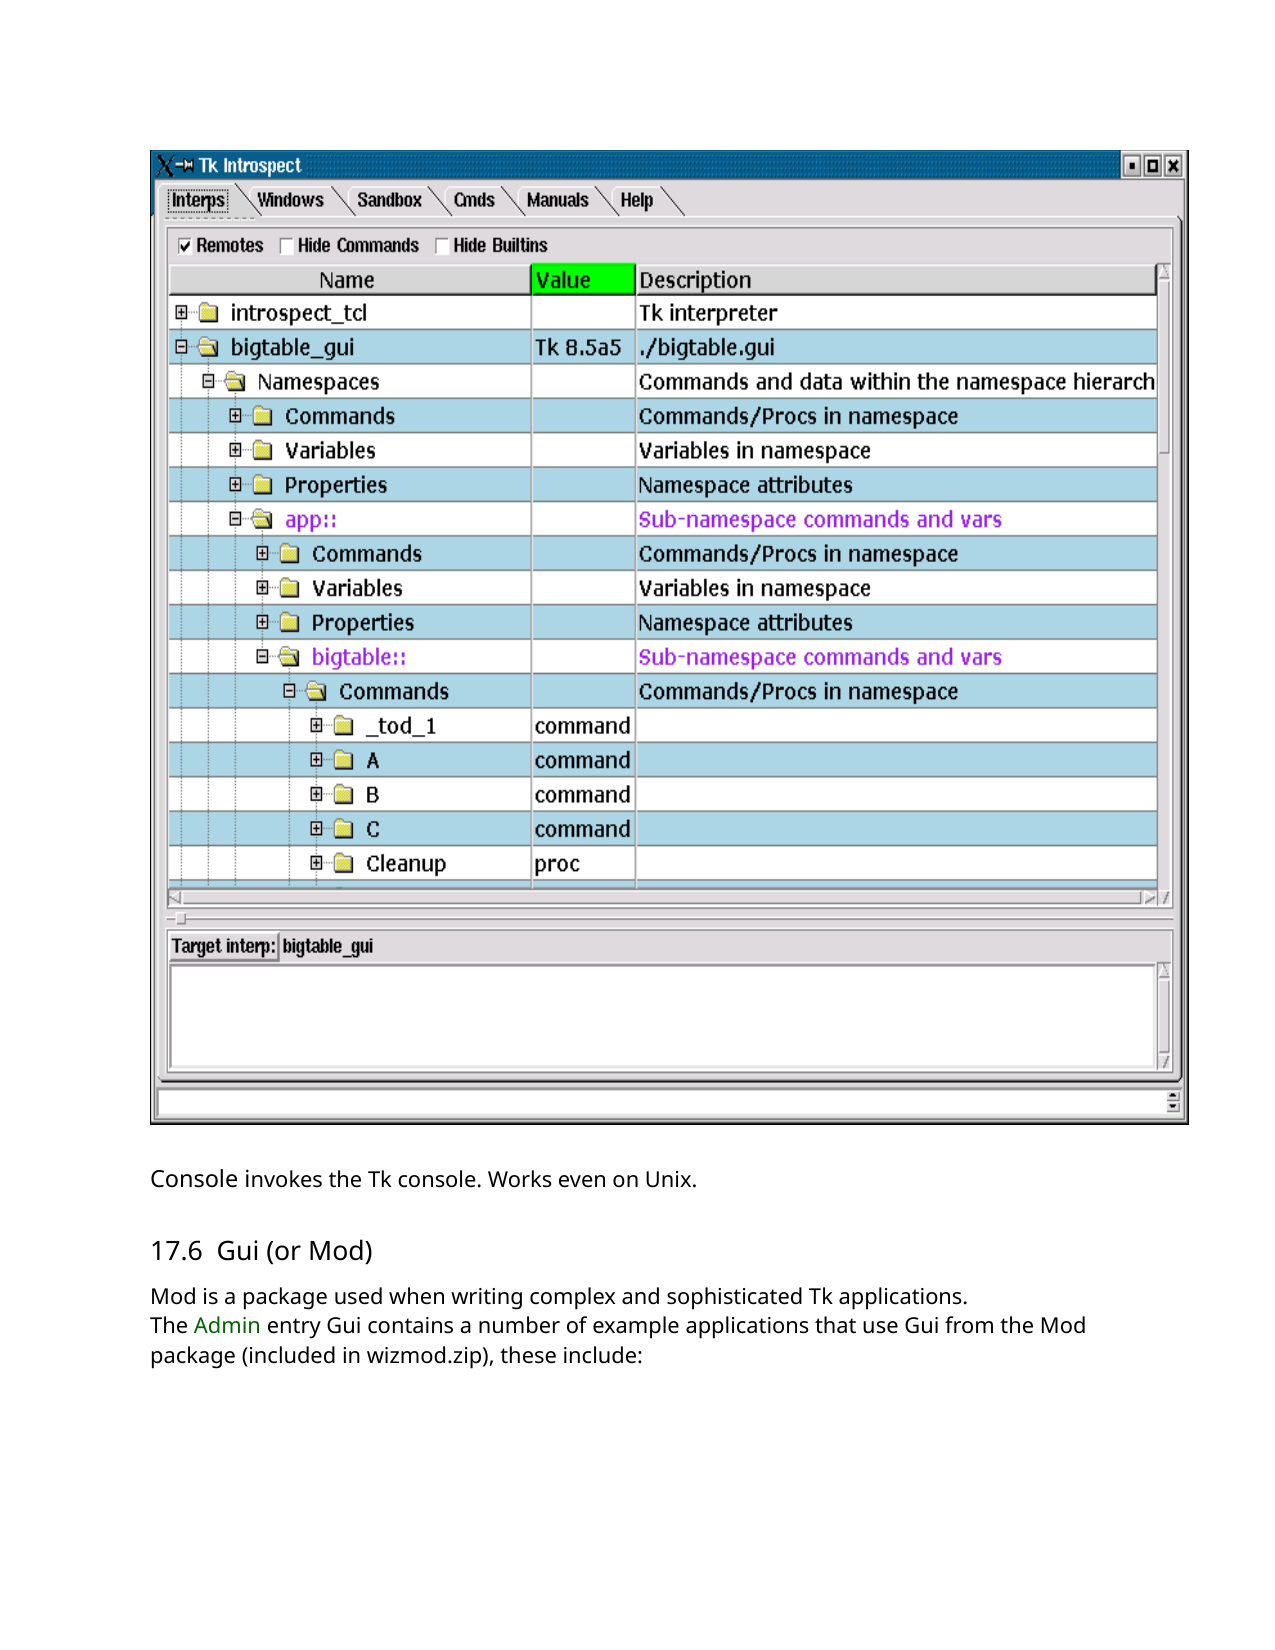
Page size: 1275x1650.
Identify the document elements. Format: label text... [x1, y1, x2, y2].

text Mod is a package used when writing complex and sophisticated Tk applications. The Admin entry Gui contains a number of example applications that use Gui from the Mod package (included in wizmod.zip), these include: [150, 1281, 1125, 1370]
subtitle 17.6 Gui (or Mod) [150, 1232, 1125, 1268]
picture [150, 150, 1189, 1125]
subtitle Console invokes the Tk console. Works even on Unix. [150, 1162, 1125, 1194]
